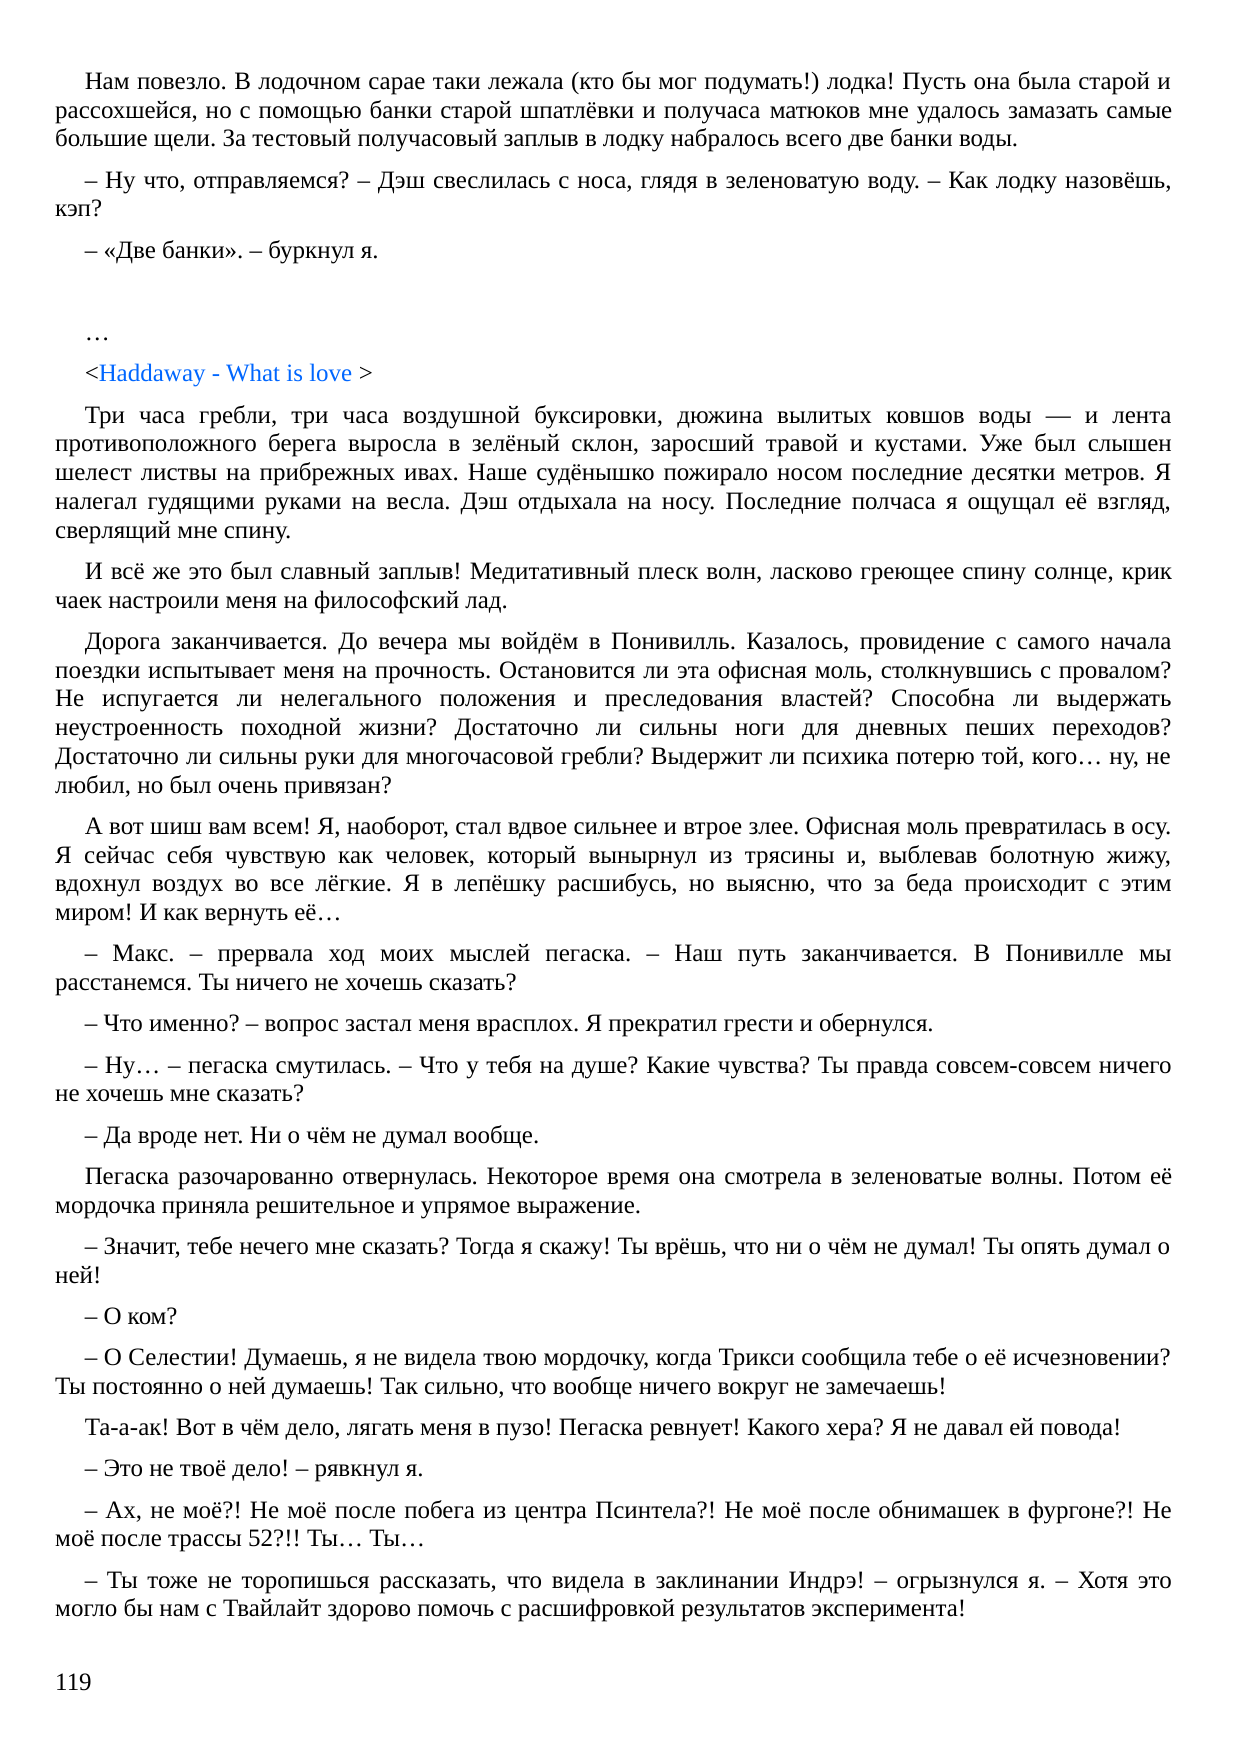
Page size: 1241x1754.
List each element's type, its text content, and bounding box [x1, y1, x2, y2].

text – Что именно? – вопрос застал меня врасплох. Я прекратил грести и обернулся. [55, 1008, 1173, 1037]
text … [55, 317, 1173, 346]
text – Ну что, отправляемся? – Дэш свеслилась с носа, глядя в зеленоватую воду. – Как лодку назовёшь, кэп? [55, 165, 1173, 222]
text – Это не твоё дело! – рявкнул я. [55, 1453, 1173, 1482]
text – «Две банки». – буркнул я. [55, 235, 1173, 263]
text – Да вроде нет. Ни о чём не думал вообще. [55, 1120, 1173, 1148]
text Пегаска разочарованно отвернулась. Некоторое время она смотрела в зеленоватые волны. Потом её мордочка приняла решительное и упрямое выражение. [55, 1161, 1173, 1218]
text И всё же это был славный заплыв! Медитативный плеск волн, ласково греющее спину солнце, крик чаек настроили меня на философский лад. [55, 556, 1173, 613]
text Та-а-ак! Вот в чём дело, лягать меня в пузо! Пегаска ревнует! Какого хера? Я не давал ей повода! [55, 1412, 1173, 1441]
text – Ты тоже не торопишься рассказать, что видела в заклинании Индрэ! – огрызнулся я. – Хотя это могло бы нам с Твайлайт здорово помочь с расшифровкой результатов эксперимента! [55, 1565, 1173, 1622]
text – О Селестии! Думаешь, я не видела твою мордочку, когда Трикси сообщила тебе о её исчезновении? Ты постоянно о ней думаешь! Так сильно, что вообще ничего вокруг не замечаешь! [55, 1342, 1173, 1400]
text <Haddaway - What is love > [55, 358, 1173, 387]
text А вот шиш вам всем! Я, наоборот, стал вдвое сильнее и втрое злее. Офисная моль превратилась в осу. Я сейчас себя чувствую как человек, который вынырнул из трясины и, выблевав болотную жижу, вдохнул воздух во все лёгкие. Я в лепёшку расшибусь, но выясню, что за беда происходит с этим миром! И как вернуть её… [55, 811, 1173, 926]
text – Значит, тебе нечего мне сказать? Тогда я скажу! Ты врёшь, что ни о чём не думал! Ты опять думал о ней! [55, 1231, 1173, 1288]
text – Ах, не моё?! Не моё после побега из центра Псинтела?! Не моё после обнимашек в фургоне?! Не моё после трассы 52?!! Ты… Ты… [55, 1495, 1173, 1552]
text Нам повезло. В лодочном сарае таки лежала (кто бы мог подумать!) лодка! Пусть она была старой и рассохшейся, но с помощью банки старой шпатлёвки и получаса матюков мне удалось замазать самые большие щели. За тестовый получасовый заплыв в лодку набралось всего две банки воды. [55, 66, 1173, 152]
text Три часа гребли, три часа воздушной буксировки, дюжина вылитых ковшов воды — и лента противоположного берега выросла в зелёный склон, заросший травой и кустами. Уже был слышен шелест листвы на прибрежных ивах. Наше судёнышко пожирало носом последние десятки метров. Я налегал гудящими руками на весла. Дэш отдыхала на носу. Последние полчаса я ощущал её взгляд, сверлящий мне спину. [55, 400, 1173, 543]
text Дорога заканчивается. До вечера мы войдём в Понивилль. Казалось, провидение с самого начала поездки испытывает меня на прочность. Остановится ли эта офисная моль, столкнувшись с провалом? Не испугается ли нелегального положения и преследования властей? Способна ли выдержать неустроенность походной жизни? Достаточно ли сильны ноги для дневных пеших переходов? Достаточно ли сильны руки для многочасовой гребли? Выдержит ли психика потерю той, кого… ну, не любил, но был очень привязан? [55, 626, 1173, 798]
text – О ком? [55, 1301, 1173, 1330]
text – Ну… – пегаска смутилась. – Что у тебя на душе? Какие чувства? Ты правда совсем-совсем ничего не хочешь мне сказать? [55, 1050, 1173, 1107]
text – Макс. – прервала ход моих мыслей пегаска. – Наш путь заканчивается. В Понивилле мы расстанемся. Ты ничего не хочешь сказать? [55, 938, 1173, 996]
